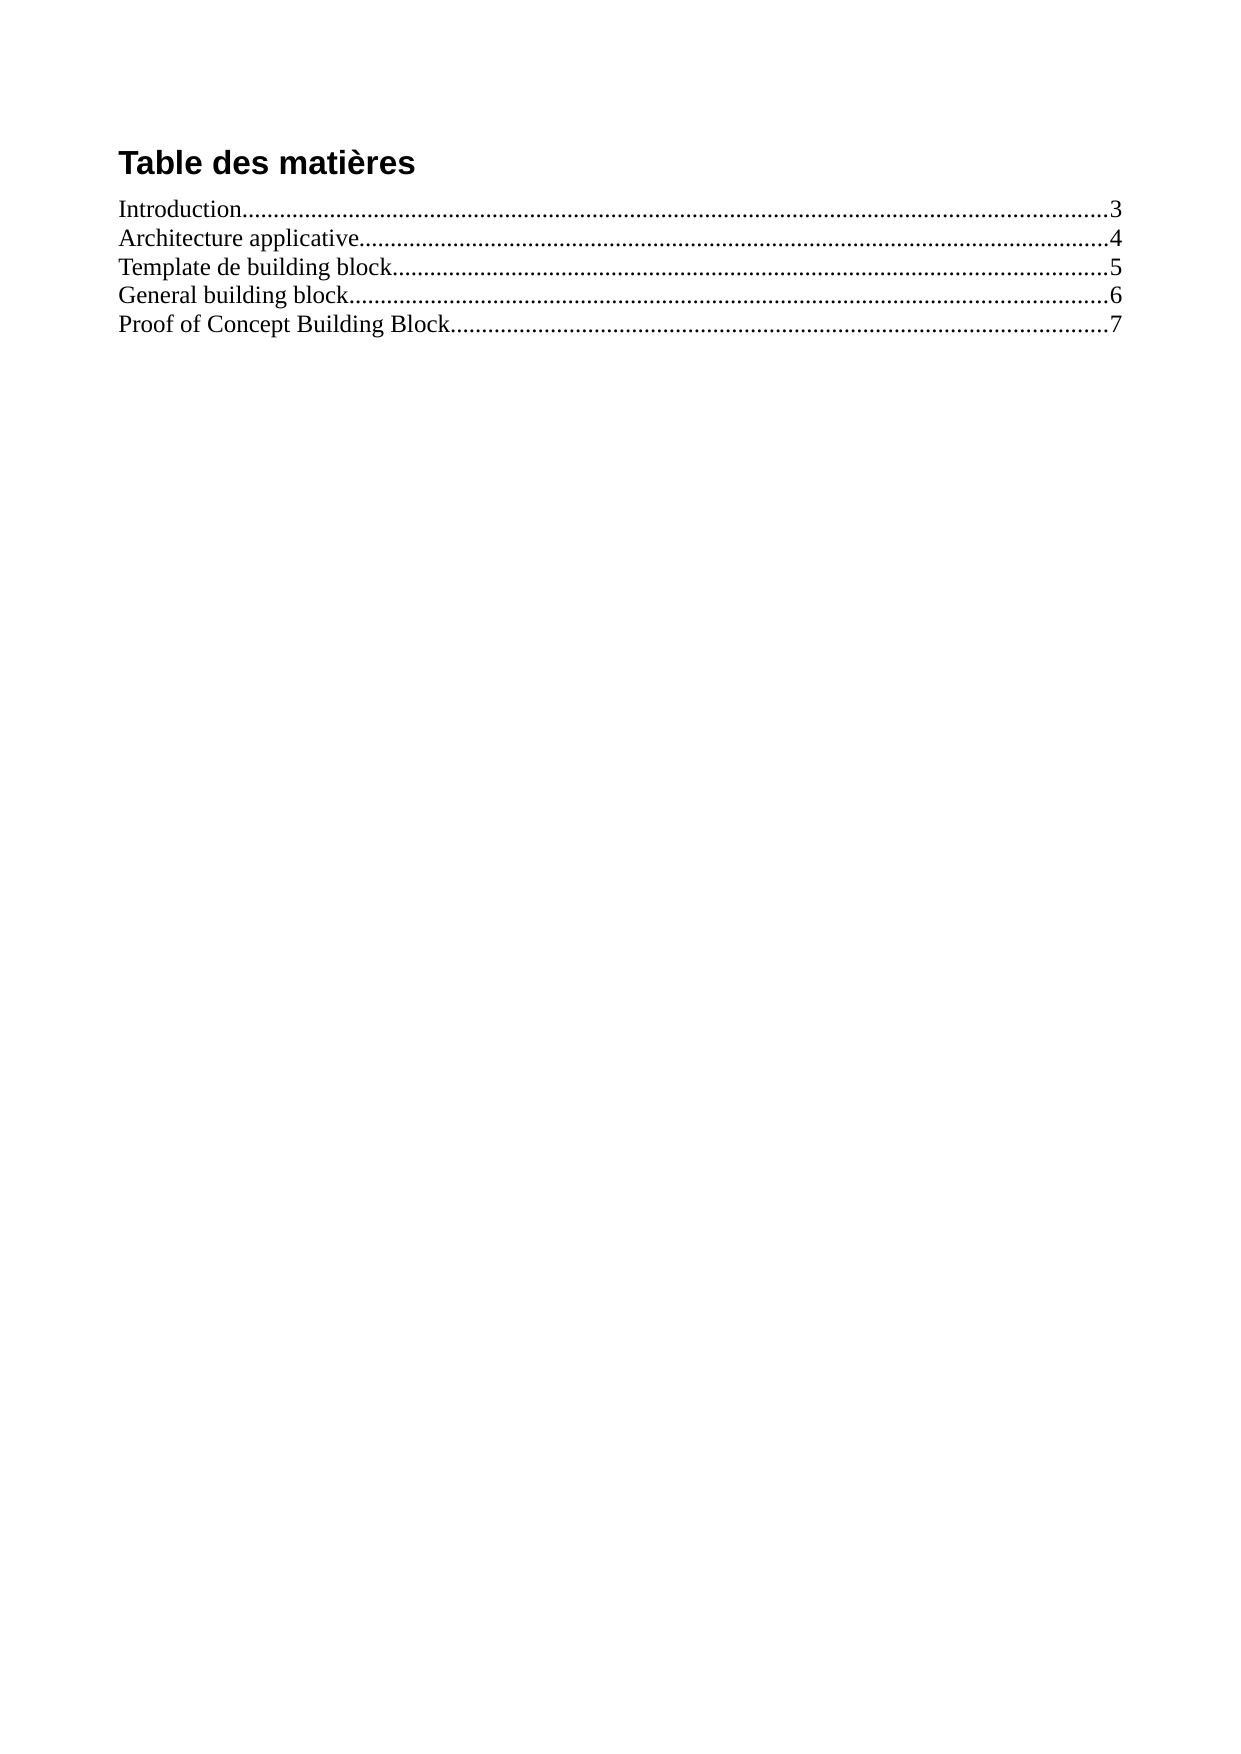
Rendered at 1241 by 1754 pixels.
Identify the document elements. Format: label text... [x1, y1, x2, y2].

text Proof of Concept Building Block 7 [118, 309, 1122, 338]
text Architecture applicative 4 [118, 223, 1122, 252]
text Template de building block 5 [118, 252, 1122, 280]
text Introduction 3 [118, 194, 1122, 223]
text General building block 6 [118, 280, 1122, 309]
subtitle Table des matières [118, 143, 1122, 182]
